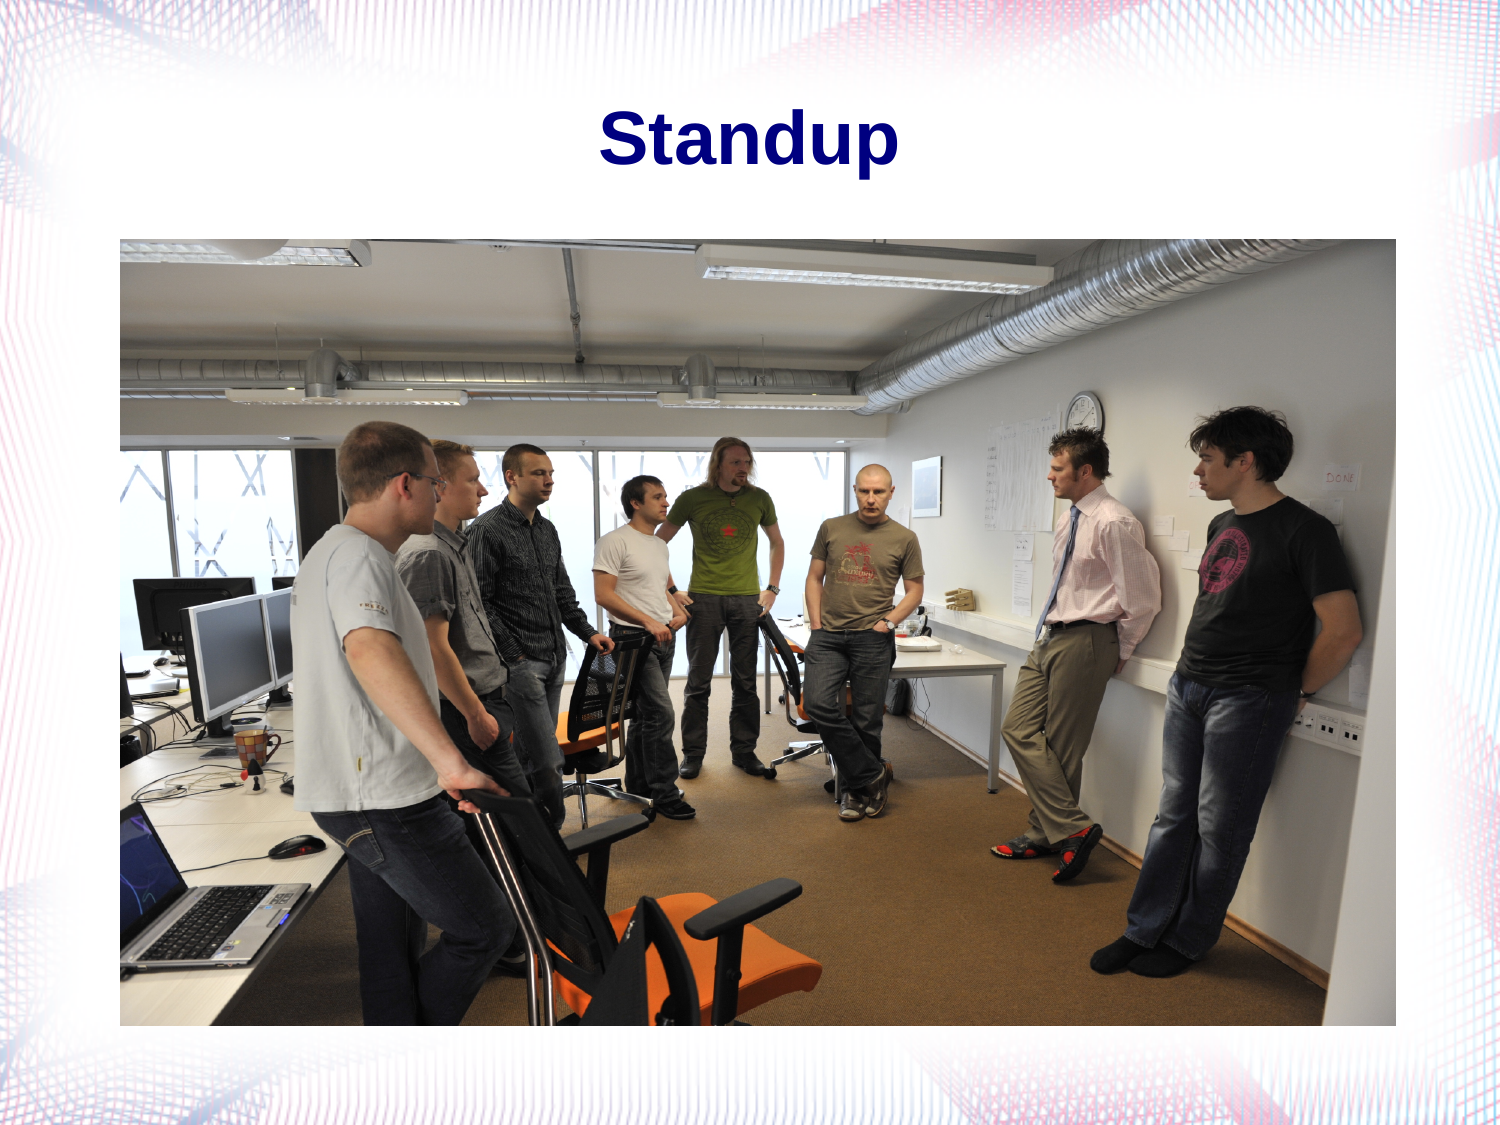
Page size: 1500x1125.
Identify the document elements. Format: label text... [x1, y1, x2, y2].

title Standup [75, 44, 1425, 233]
picture [0, 0, 1500, 1125]
